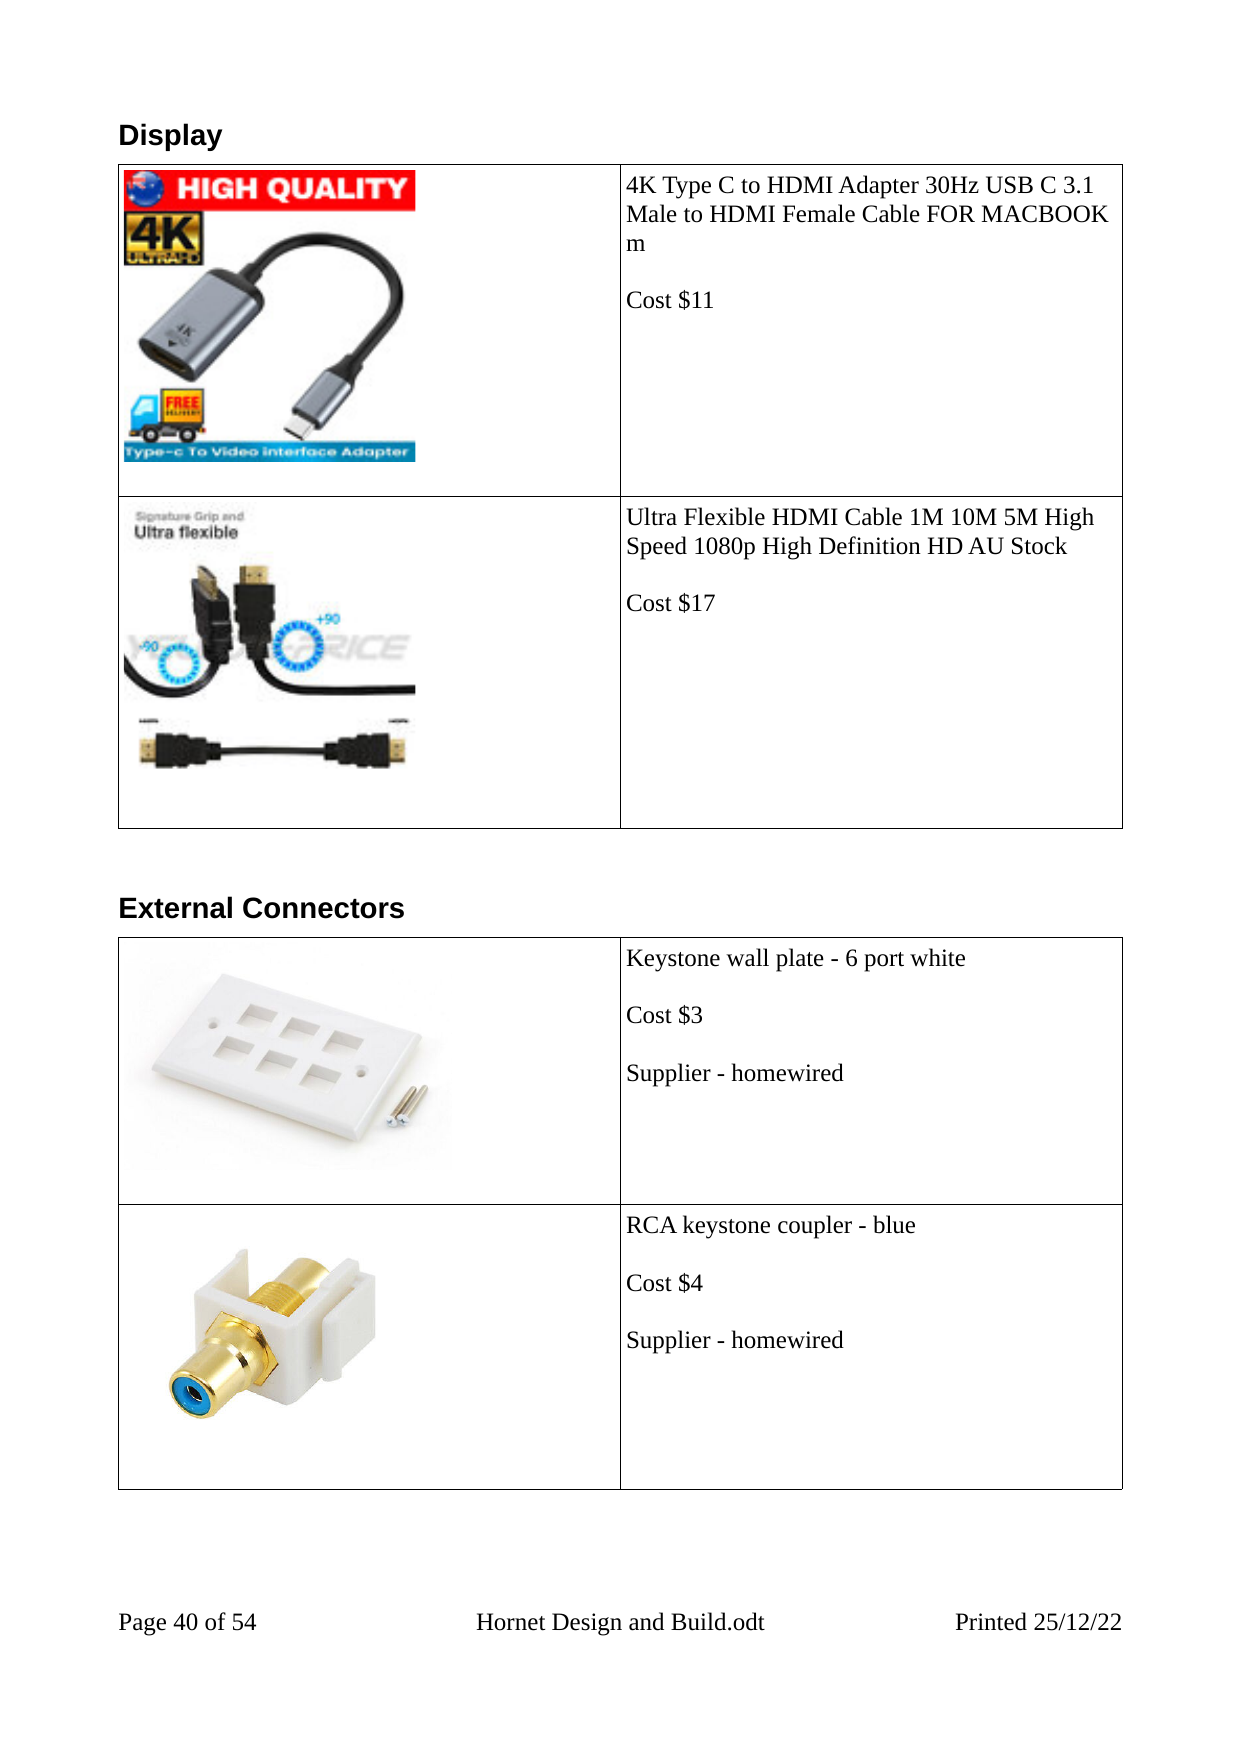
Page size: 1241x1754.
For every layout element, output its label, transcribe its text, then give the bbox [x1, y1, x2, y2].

picture [211, 447, 258, 457]
table_header [119, 938, 620, 1204]
subtitle Display [118, 118, 1122, 152]
table_cell [119, 497, 620, 828]
picture [263, 447, 337, 457]
table_header Keystone wall plate - 6 port white Cost $3 Supplier - homewired [621, 938, 1122, 1204]
table_cell [119, 1205, 620, 1489]
table_cell Ultra Flexible HDMI Cable 1M 10M 5M High Speed 1080p High Definition HD AU Stock Cost $17 [621, 497, 1122, 828]
subtitle External Connectors [118, 891, 1122, 924]
picture [188, 447, 208, 457]
picture [123, 1210, 423, 1455]
picture [341, 447, 408, 459]
picture [123, 170, 416, 462]
table_header 4K Type C to HDMI Adapter 30Hz USB C 3.1 Male to HDMI Female Cable FOR MACBOOK m Cost $11 [621, 165, 1122, 496]
picture [123, 502, 416, 794]
table_cell RCA keystone coupler - blue Cost $4 Supplier - homewired [621, 1205, 1122, 1489]
table_header [119, 165, 620, 496]
picture [123, 942, 453, 1170]
